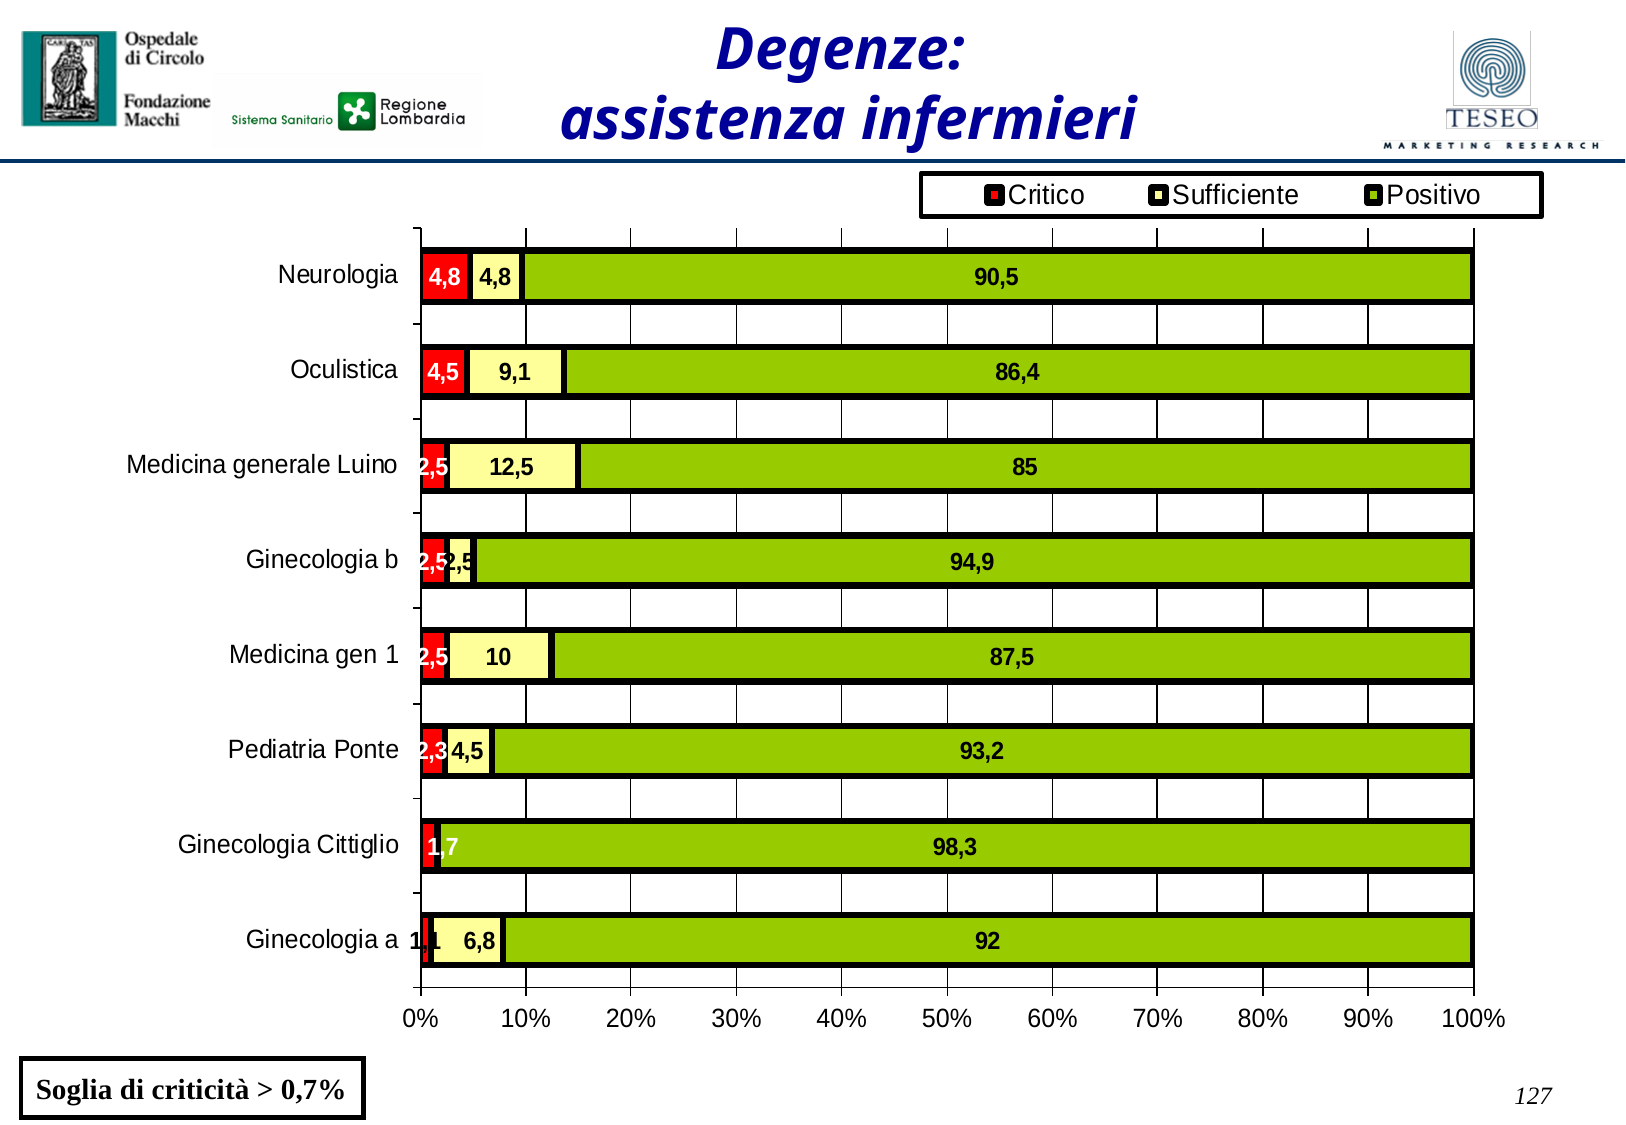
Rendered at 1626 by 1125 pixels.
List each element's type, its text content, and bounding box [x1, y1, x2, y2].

text_box Degenze: assistenza infermieri [304, 18, 1392, 144]
picture [1381, 31, 1604, 149]
picture [21, 31, 483, 149]
picture [81, 160, 1544, 1065]
text_box Soglia di criticità > 0,7% [21, 1058, 364, 1118]
